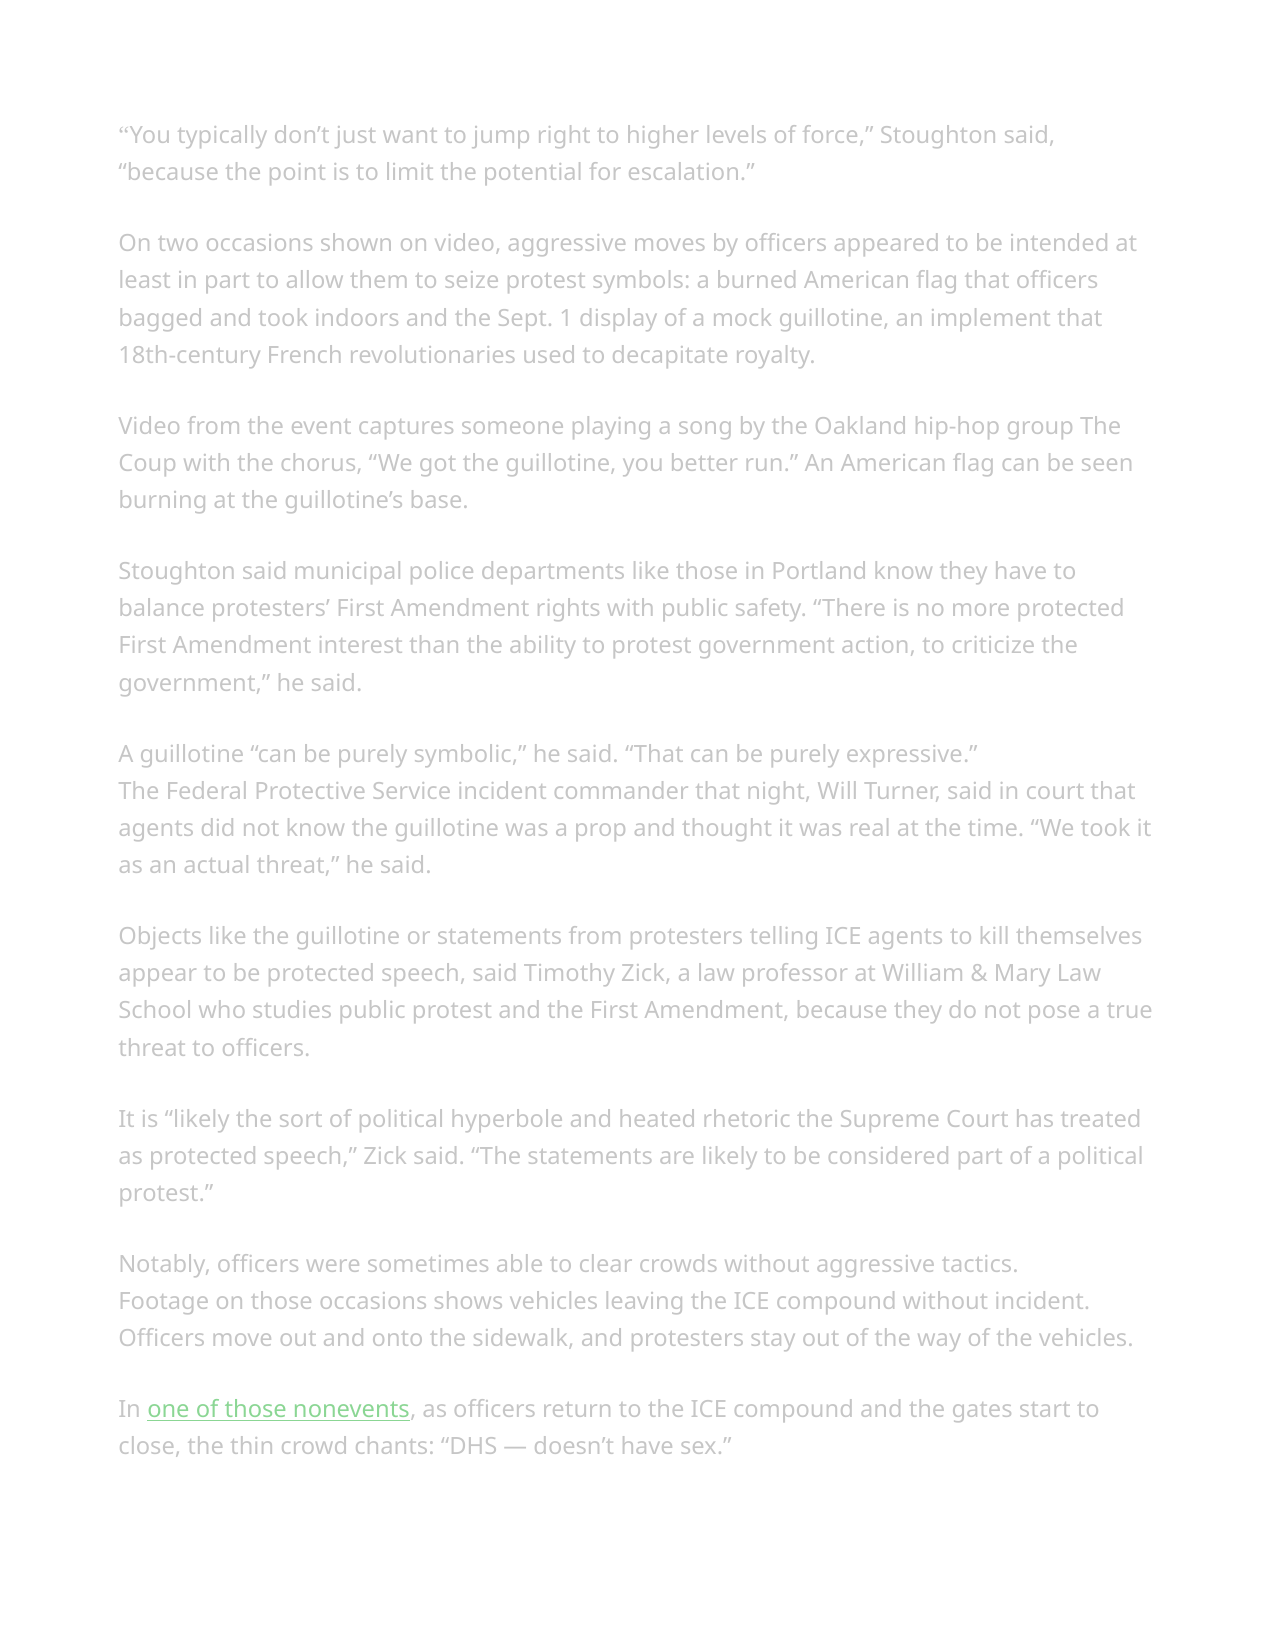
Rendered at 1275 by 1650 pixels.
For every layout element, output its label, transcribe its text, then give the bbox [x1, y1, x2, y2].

text It is “likely the sort of political hyperbole and heated rhetoric the Supreme Court has treated as protected speech,” Zick said. “The statements are likely to be considered part of a political protest.” [118, 1102, 1157, 1208]
text “You typically don’t just want to jump right to higher levels of force,” Stoughton said, “because the point is to limit the potential for escalation.” [118, 118, 1157, 188]
text Notably, officers were sometimes able to clear crowds without aggressive tactics. [118, 1247, 1157, 1279]
text Objects like the guillotine or statements from protesters telling ICE agents to kill themselves appear to be protected speech, said Timothy Zick, a law professor at William & Mary Law School who studies public protest and the First Amendment, because they do not pose a true threat to officers. [118, 919, 1157, 1063]
text On two occasions shown on video, aggressive moves by officers appeared to be intended at least in part to allow them to seize protest symbols: a burned American flag that officers bagged and took indoors and the Sept. 1 display of a mock guillotine, an implement that 18th-century French revolutionaries used to decapitate royalty. [118, 226, 1157, 370]
text Stoughton said municipal police departments like those in Portland know they have to balance protesters’ First Amendment rights with public safety. “There is no more protected First Amendment interest than the ability to protest government action, to criticize the government,” he said. [118, 554, 1157, 698]
text Footage on those occasions shows vehicles leaving the ICE compound without incident. Officers move out and onto the sidewalk, and protesters stay out of the way of the vehicles. [118, 1284, 1157, 1354]
text Video from the event captures someone playing a song by the Oakland hip-hop group The Coup with the chorus, “We got the guillotine, you better run.” An American flag can be seen burning at the guillotine’s base. [118, 409, 1157, 516]
text A guillotine “can be purely symbolic,” he said. “That can be purely expressive.” [118, 737, 1157, 769]
text The Federal Protective Service incident commander that night, Will Turner, said in court that agents did not know the guillotine was a prop and thought it was real at the time. “We took it as an actual threat,” he said. [118, 774, 1157, 881]
text In one of those nonevents, as officers return to the ICE compound and the gates start to close, the thin crowd chants: “DHS — doesn’t have sex.” [118, 1392, 1157, 1462]
